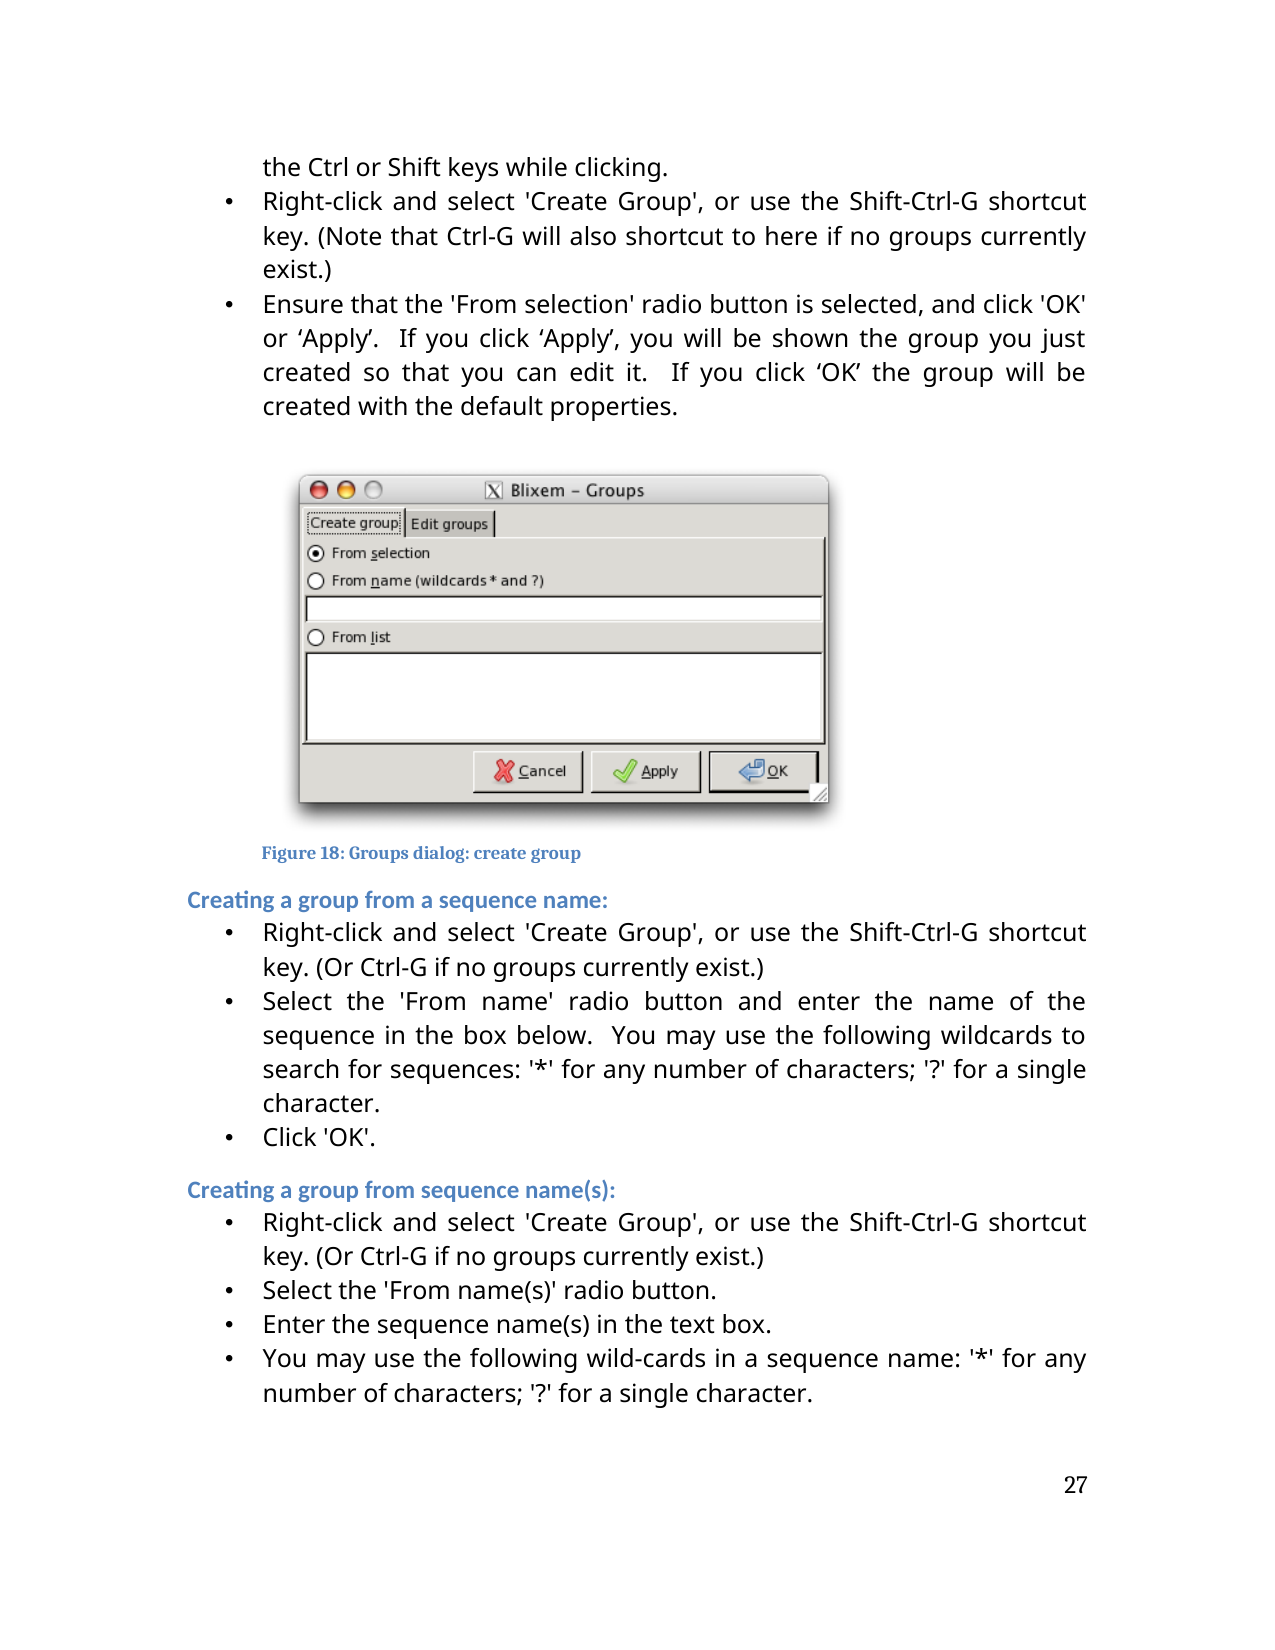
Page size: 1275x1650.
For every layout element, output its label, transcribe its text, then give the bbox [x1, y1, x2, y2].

list Enter the sequence name(s) in the text box. [225, 1307, 1087, 1341]
text Figure 18: Groups dialog: create group [261, 842, 1087, 864]
list Right-click and select 'Create Group', or use the Shift-Ctrl-G shortcut key. (Or Ctrl-G if no groups currently exist.) [225, 915, 1087, 983]
subtitle Creating a group from a sequence name: [187, 884, 1087, 915]
subtitle Creating a group from sequence name(s): [187, 1174, 1087, 1205]
list the Ctrl or Shift keys while clicking. [225, 150, 1087, 184]
list Select the 'From name' radio button and enter the name of the sequence in the box below. You may use the following wildcards to search for sequences: '*' for any number of characters; '?' for a single character. [225, 983, 1087, 1119]
list Right-click and select 'Create Group', or use the Shift-Ctrl-G shortcut key. (Or Ctrl-G if no groups currently exist.) [225, 1205, 1087, 1273]
list You may use the following wild-cards in a sequence name: '*' for any number of characters; '?' for a single character. [225, 1341, 1087, 1409]
list Select the 'From name(s)' radio button. [225, 1273, 1087, 1307]
list Right-click and select 'Create Group', or use the Shift-Ctrl-G shortcut key. (Note that Ctrl-G will also shortcut to here if no groups currently exist.) [225, 184, 1087, 286]
list Ensure that the 'From selection' radio button is selected, and click 'OK' or ‘Apply’. If you click ‘Apply’, you will be shown the group you just created so that you can edit it. If you click ‘OK’ the group will be created with the default properties. [225, 286, 1087, 422]
list Click 'OK'. [225, 1119, 1087, 1153]
picture [279, 465, 849, 834]
